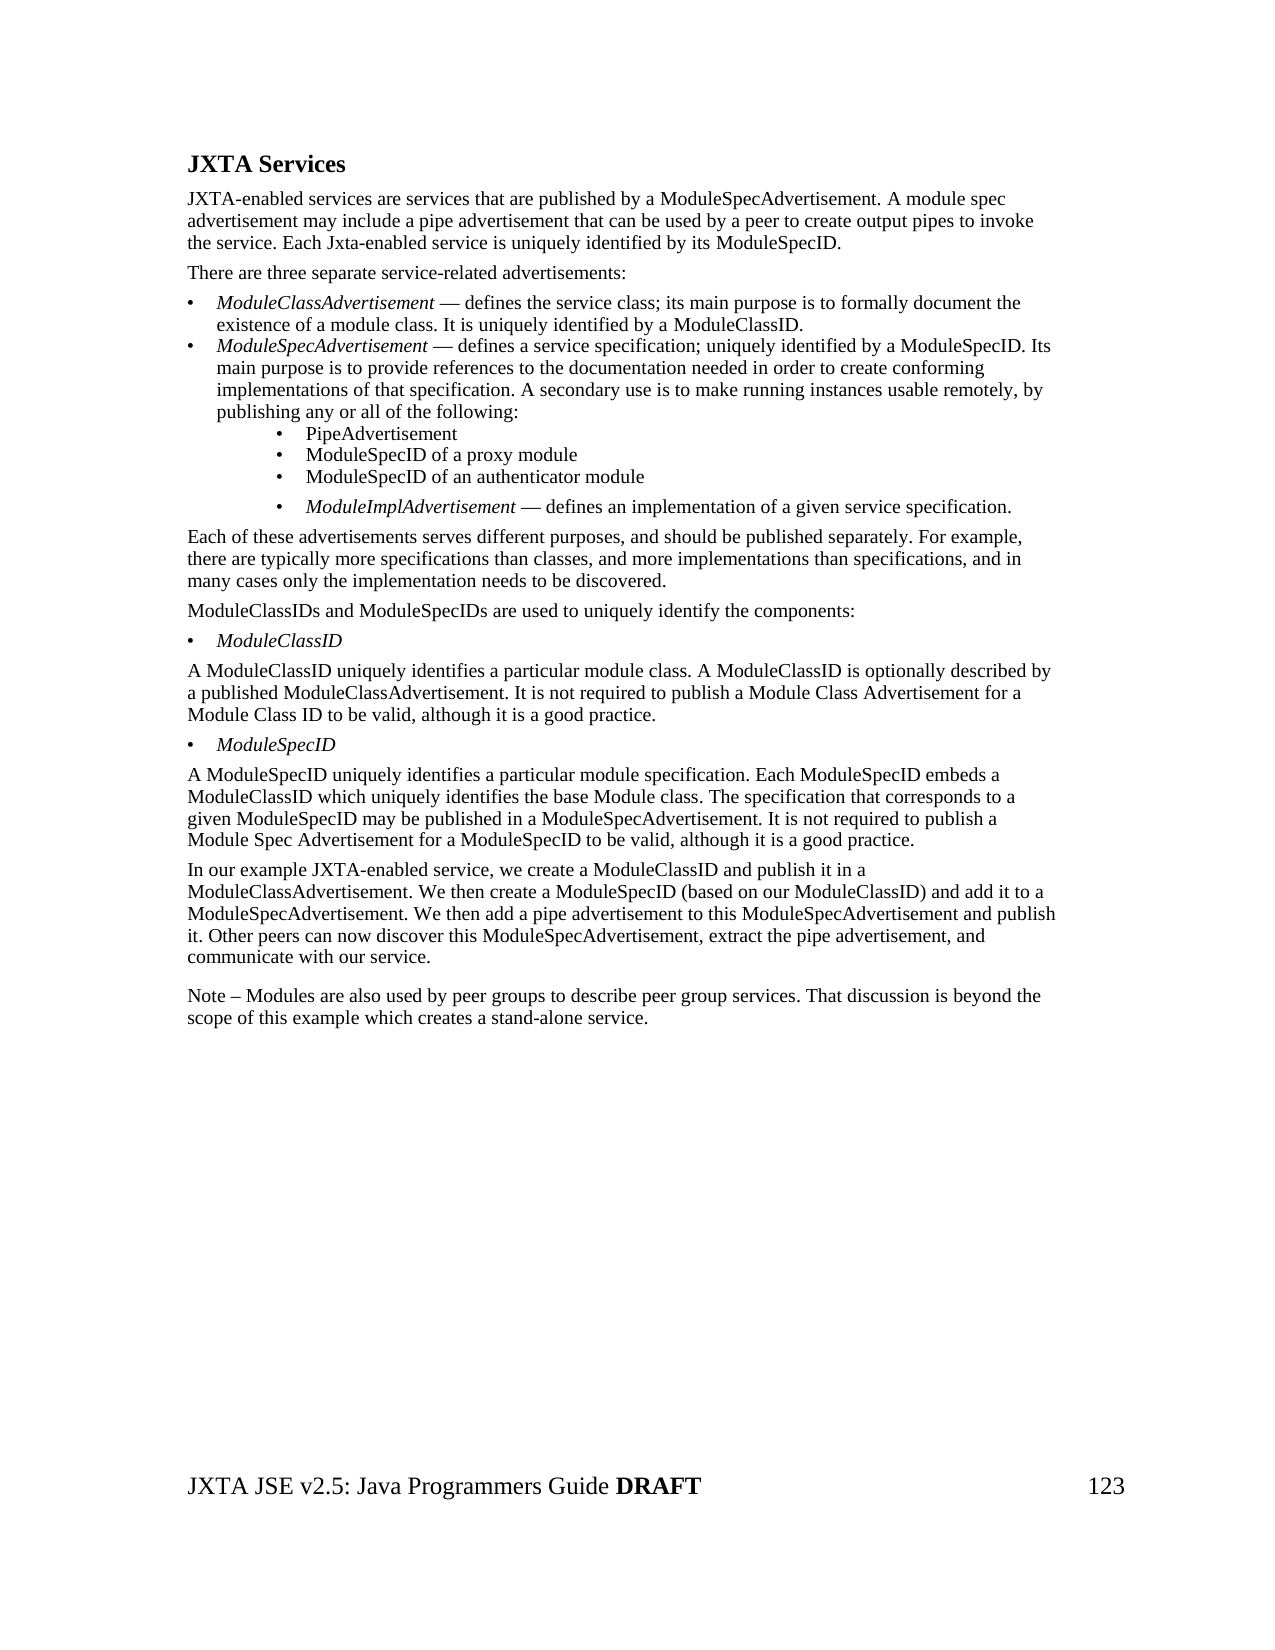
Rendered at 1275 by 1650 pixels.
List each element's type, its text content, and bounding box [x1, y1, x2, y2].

list PipeAdvertisement [276, 422, 1063, 444]
list Modules are also used by peer groups to describe peer group services. That discussion is beyond the scope of this example which creates a stand-alone service. [187, 985, 1063, 1028]
list ModuleClassID [187, 630, 1063, 652]
text JXTA-enabled services are services that are published by a ModuleSpecAdvertisement. A module spec advertisement may include a pipe advertisement that can be used by a peer to create output pipes to invoke the service. Each Jxta-enabled service is uniquely identified by its ModuleSpecID. [187, 188, 1063, 253]
list ModuleSpecID of a proxy module [276, 444, 1063, 466]
list ModuleSpecID [187, 734, 1063, 756]
text Each of these advertisements serves different purposes, and should be published separately. For example, there are typically more specifications than classes, and more implementations than specifications, and in many cases only the implementation needs to be discovered. [187, 526, 1063, 592]
text In our example JXTA-enabled service, we create a ModuleClassID and publish it in a ModuleClassAdvertisement. We then create a ModuleSpecID (based on our ModuleClassID) and add it to a ModuleSpecAdvertisement. We then add a pipe advertisement to this ModuleSpecAdvertisement and publish it. Other peers can now discover this ModuleSpecAdvertisement, extract the pipe advertisement, and communicate with our service. [187, 859, 1063, 968]
text There are three separate service-related advertisements: [187, 262, 1063, 283]
text ModuleClassIDs and ModuleSpecIDs are used to uniquely identify the components: [187, 600, 1063, 622]
text A ModuleClassID uniquely identifies a particular module class. A ModuleClassID is optionally described by a published ModuleClassAdvertisement. It is not required to publish a Module Class Advertisement for a Module Class ID to be valid, although it is a good practice. [187, 660, 1063, 725]
list ModuleImplAdvertisement — defines an implementation of a given service specification. [276, 496, 1063, 518]
list ModuleSpecAdvertisement — defines a service specification; uniquely identified by a ModuleSpecID. Its main purpose is to provide references to the documentation needed in order to create conforming implementations of that specification. A secondary use is to make running instances usable remotely, by publishing any or all of the following: [187, 335, 1063, 422]
text JXTA Services [187, 150, 1063, 178]
list ModuleClassAdvertisement — defines the service class; its main purpose is to formally document the existence of a module class. It is uniquely identified by a ModuleClassID. [187, 292, 1063, 335]
list ModuleSpecID of an authenticator module [276, 466, 1063, 488]
text A ModuleSpecID uniquely identifies a particular module specification. Each ModuleSpecID embeds a ModuleClassID which uniquely identifies the base Module class. The specification that corresponds to a given ModuleSpecID may be published in a ModuleSpecAdvertisement. It is not required to publish a Module Spec Advertisement for a ModuleSpecID to be valid, although it is a good practice. [187, 764, 1063, 851]
